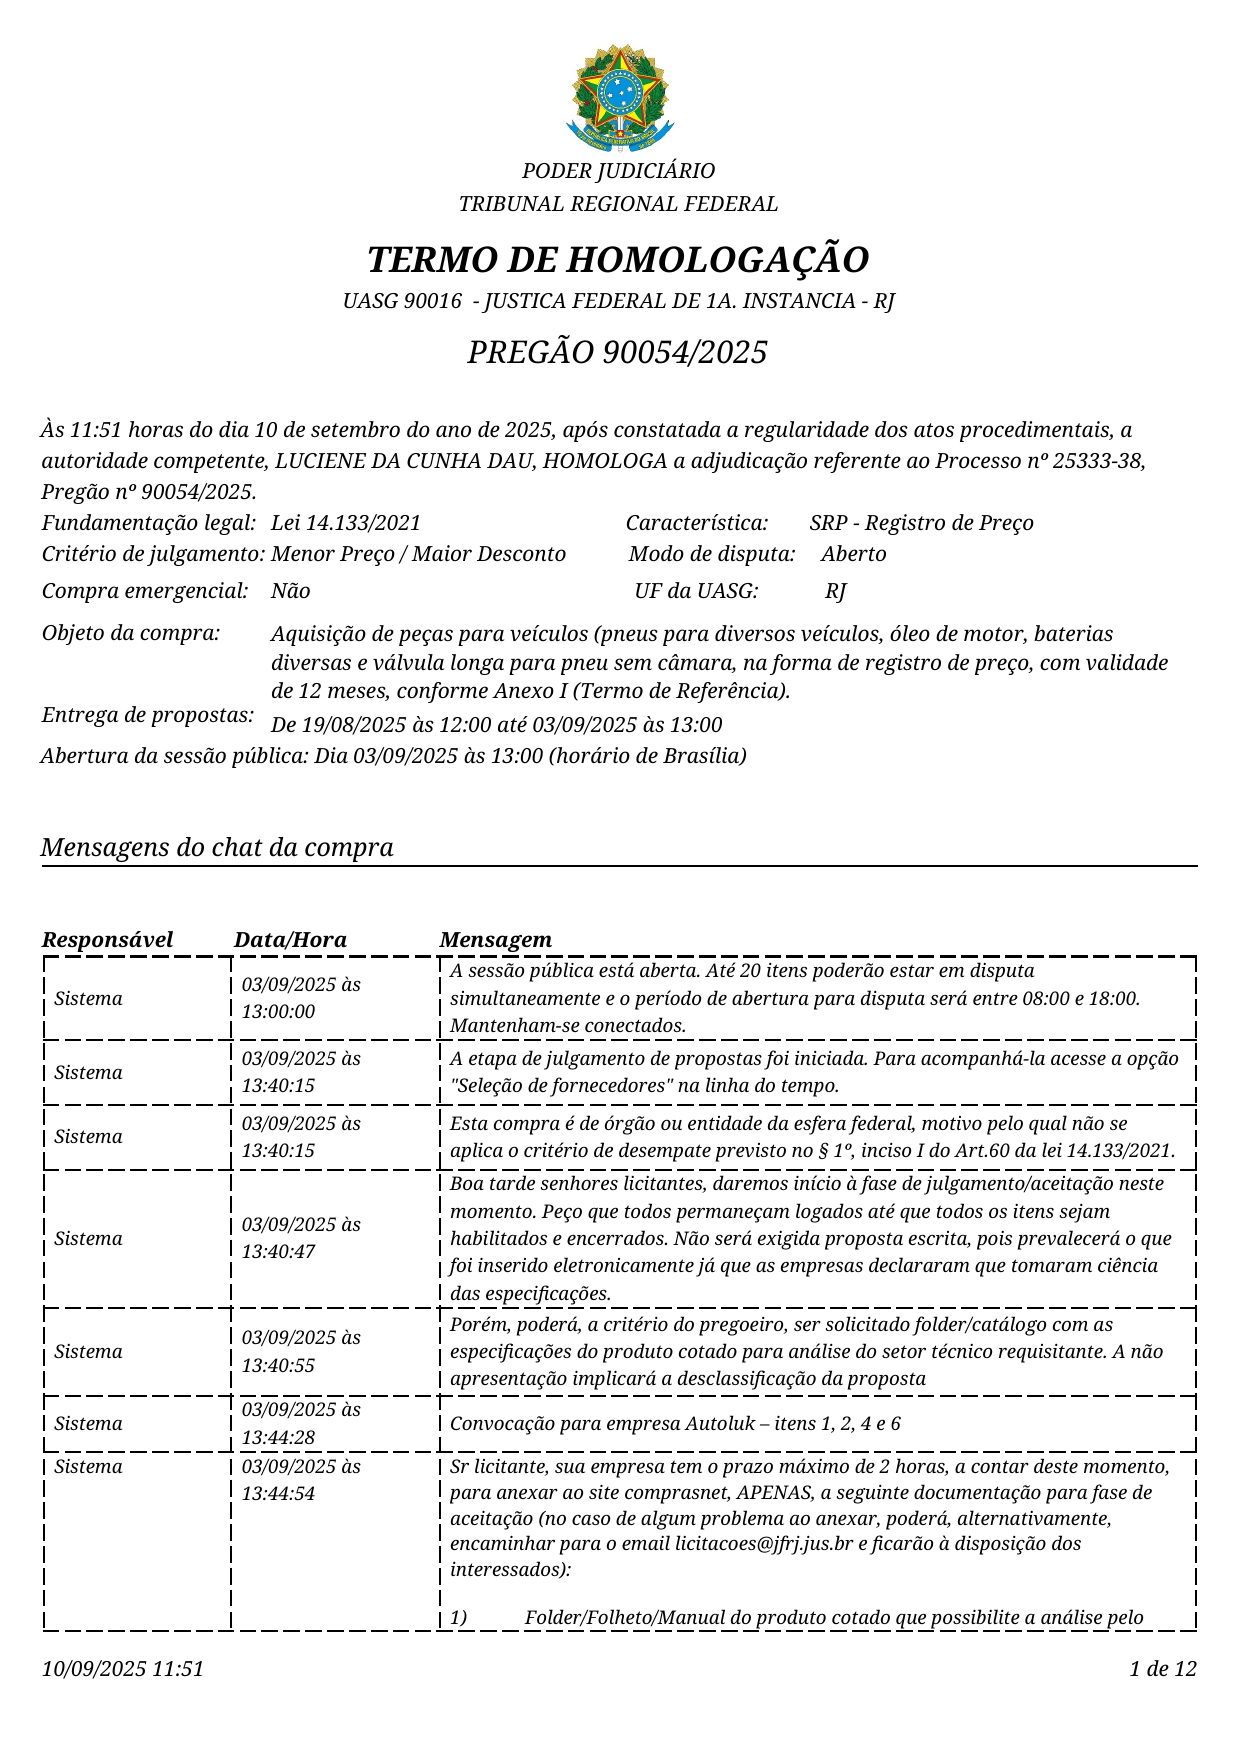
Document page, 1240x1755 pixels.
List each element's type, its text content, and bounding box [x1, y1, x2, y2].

text UASG 90016 - JUSTICA FEDERAL DE 1A. INSTANCIA - RJ [42, 286, 1198, 314]
table_cell 03/09/2025 às 13:44:28 [231, 1395, 439, 1451]
subtitle TERMO DE HOMOLOGAÇÃO [42, 234, 1198, 283]
table_cell Sistema [44, 1451, 231, 1629]
table_cell Critério de julgamento: [42, 539, 271, 576]
table_cell Sistema [44, 1395, 231, 1451]
table_cell Compra emergencial: Objeto da compra: Entrega de propostas: [42, 576, 271, 741]
table_cell Menor Preço / Maior Desconto Modo de disputa: Aberto [271, 539, 1179, 576]
table_header Sistema [44, 955, 231, 1039]
table_cell Esta compra é de órgão ou entidade da esfera federal, motivo pelo qual não se aplica o critério de desempate previsto no § 1º, inciso I do Art.60 da lei 14.133/2021. [440, 1104, 1196, 1168]
text TRIBUNAL REGIONAL FEDERAL [42, 189, 1198, 217]
table_cell 03/09/2025 às 13:40:47 [231, 1169, 439, 1307]
text PODER JUDICIÁRIO [42, 137, 1198, 185]
table_cell 03/09/2025 às 13:40:55 [231, 1307, 439, 1394]
table_cell 03/09/2025 às 13:44:54 [231, 1451, 439, 1629]
table_cell 03/09/2025 às 13:40:15 [231, 1104, 439, 1168]
table_cell Sistema [44, 1039, 231, 1104]
text Responsável Data/Hora Mensagem [42, 925, 1200, 953]
text Abertura da sessão pública: Dia 03/09/2025 às 13:00 (horário de Brasília) [40, 741, 1200, 769]
table_header A sessão pública está aberta. Até 20 itens poderão estar em disputa simultaneamente e o período de abertura para disputa será entre 08:00 e 18:00. Mantenham-se conectados. [440, 955, 1196, 1039]
table_cell Sr licitante, sua empresa tem o prazo máximo de 2 horas, a contar deste momento, para anexar ao site comprasnet, APENAS, a seguinte documentação para fase de aceitação (no caso de algum problema ao anexar, poderá, alternativamente, encaminhar para o email licitacoes@jfrj.jus.br e ficarão à disposição dos interessados): 1) Folder/Folheto/Manual do produto cotado que possibilite a análise pelo [440, 1451, 1196, 1629]
table_cell A etapa de julgamento de propostas foi iniciada. Para acompanhá-la acesse a opção "Seleção de fornecedores" na linha do tempo. [440, 1039, 1196, 1104]
text Às 11:51 horas do dia 10 de setembro do ano de 2025, após constatada a regularidade dos atos procedimentais, a autoridade competente, LUCIENE DA CUNHA DAU, HOMOLOGA a adjudicação referente ao Processo nº 25333-38, Pregão nº 90054/2025. [40, 415, 1200, 506]
text Mensagens do chat da compra [40, 830, 1200, 864]
table_cell Sistema [44, 1104, 231, 1168]
table_cell Porém, poderá, a critério do pregoeiro, ser solicitado folder/catálogo com as especificações do produto cotado para análise do setor técnico requisitante. A não apresentação implicará a desclassificação da proposta [440, 1307, 1196, 1394]
table_cell Sistema [44, 1169, 231, 1307]
subtitle PREGÃO 90054/2025 [42, 330, 1198, 372]
table_cell 03/09/2025 às 13:40:15 [231, 1039, 439, 1104]
table_cell Convocação para empresa Autoluk – itens 1, 2, 4 e 6 [440, 1395, 1196, 1451]
table_cell Boa tarde senhores licitantes, daremos início à fase de julgamento/aceitação neste momento. Peço que todos permaneçam logados até que todos os itens sejam habilitados e encerrados. Não será exigida proposta escrita, pois prevalecerá o que foi inserido eletronicamente já que as empresas declararam que tomaram ciência das especificações. [440, 1169, 1196, 1307]
table_header 03/09/2025 às 13:00:00 [231, 955, 439, 1039]
table_header Fundamentação legal: [42, 509, 271, 539]
table_cell Sistema [44, 1307, 231, 1394]
table_cell Não UF da UASG: RJ Aquisição de peças para veículos (pneus para diversos veículos, óleo de motor, baterias diversas e válvula longa para pneu sem câmara, na forma de registro de preço, com validade de 12 meses, conforme Anexo I (Termo de Referência). De 19/08/2025 às 12:00 até 03/09/2025 às 13:00 [271, 576, 1179, 741]
table_header Lei 14.133/2021 Característica: SRP - Registro de Preço [271, 509, 1179, 539]
